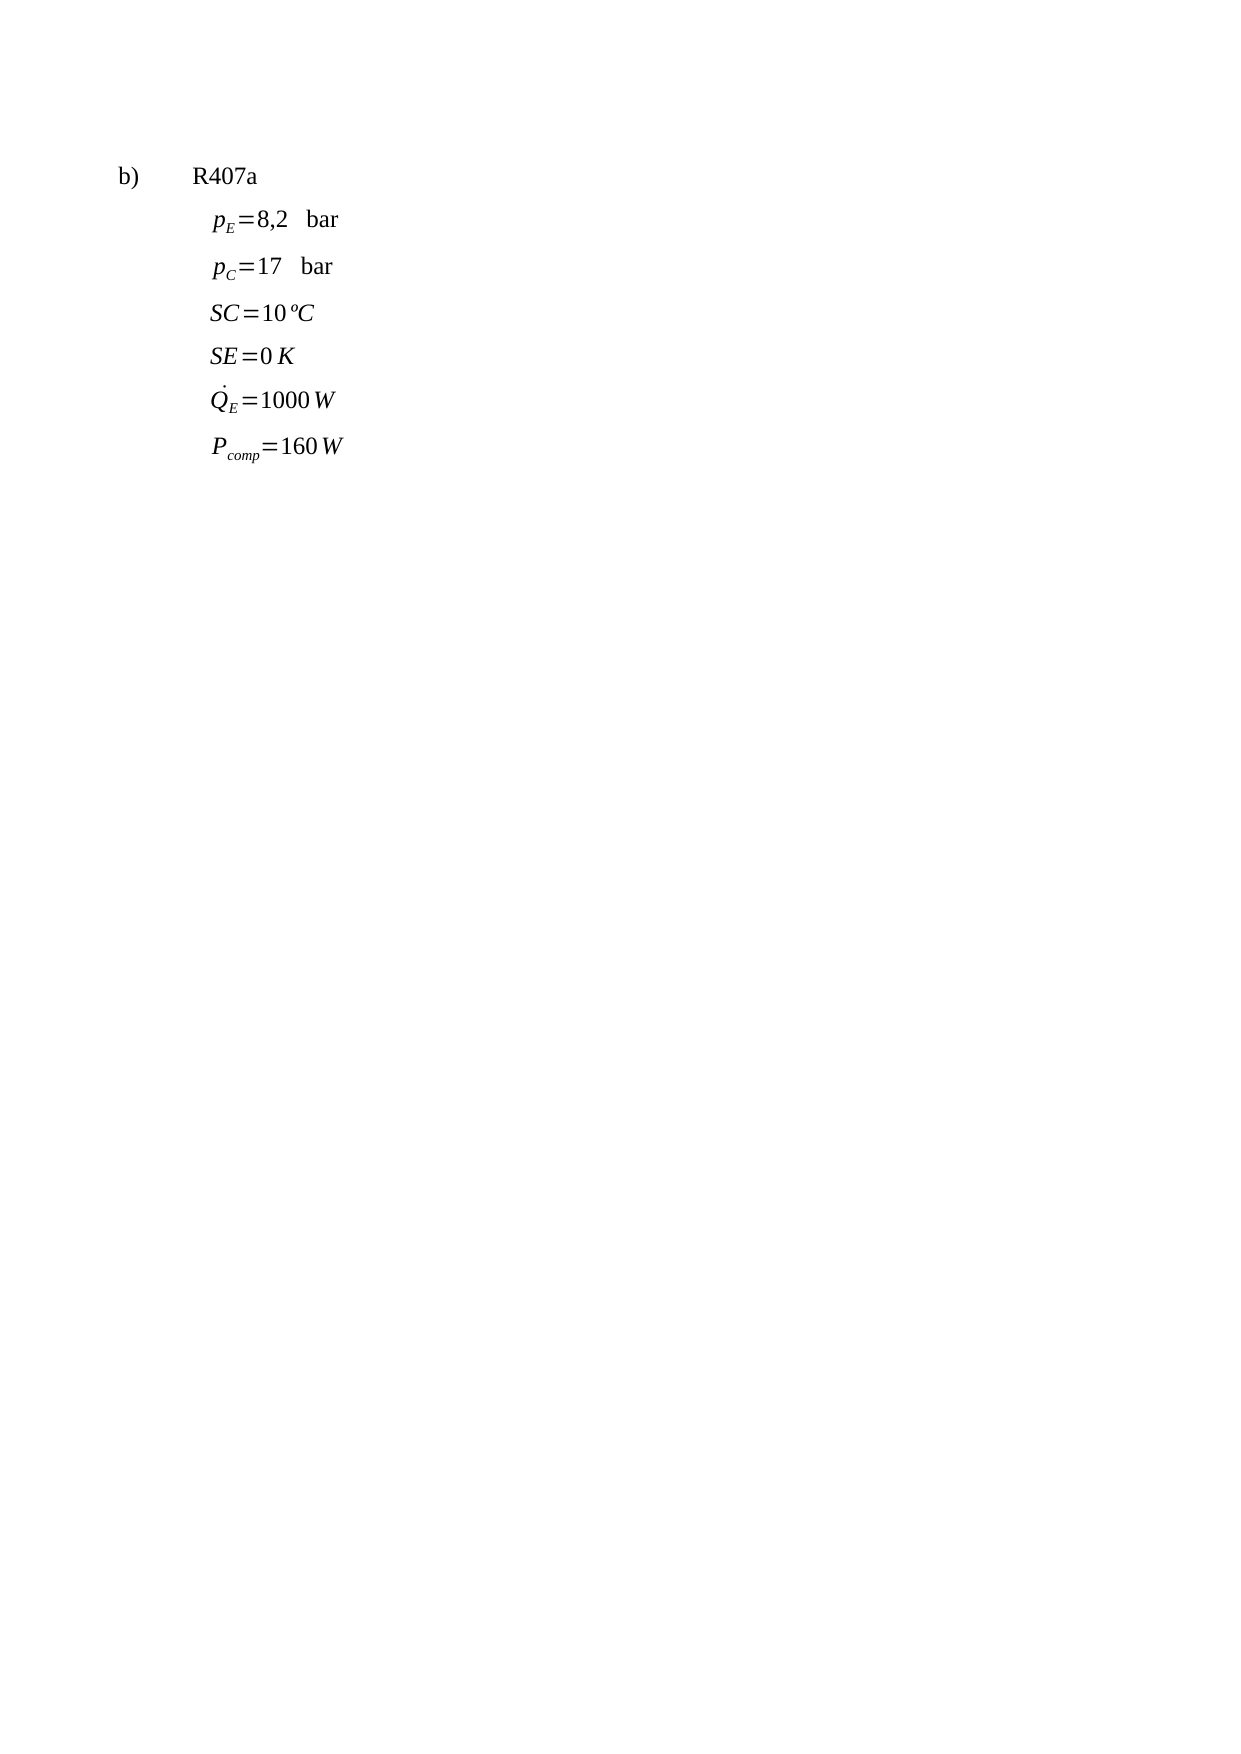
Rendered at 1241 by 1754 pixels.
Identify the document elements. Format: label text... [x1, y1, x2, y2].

text b) R407a [118, 161, 1122, 190]
text bar [118, 204, 1122, 237]
text bar [118, 251, 1122, 284]
